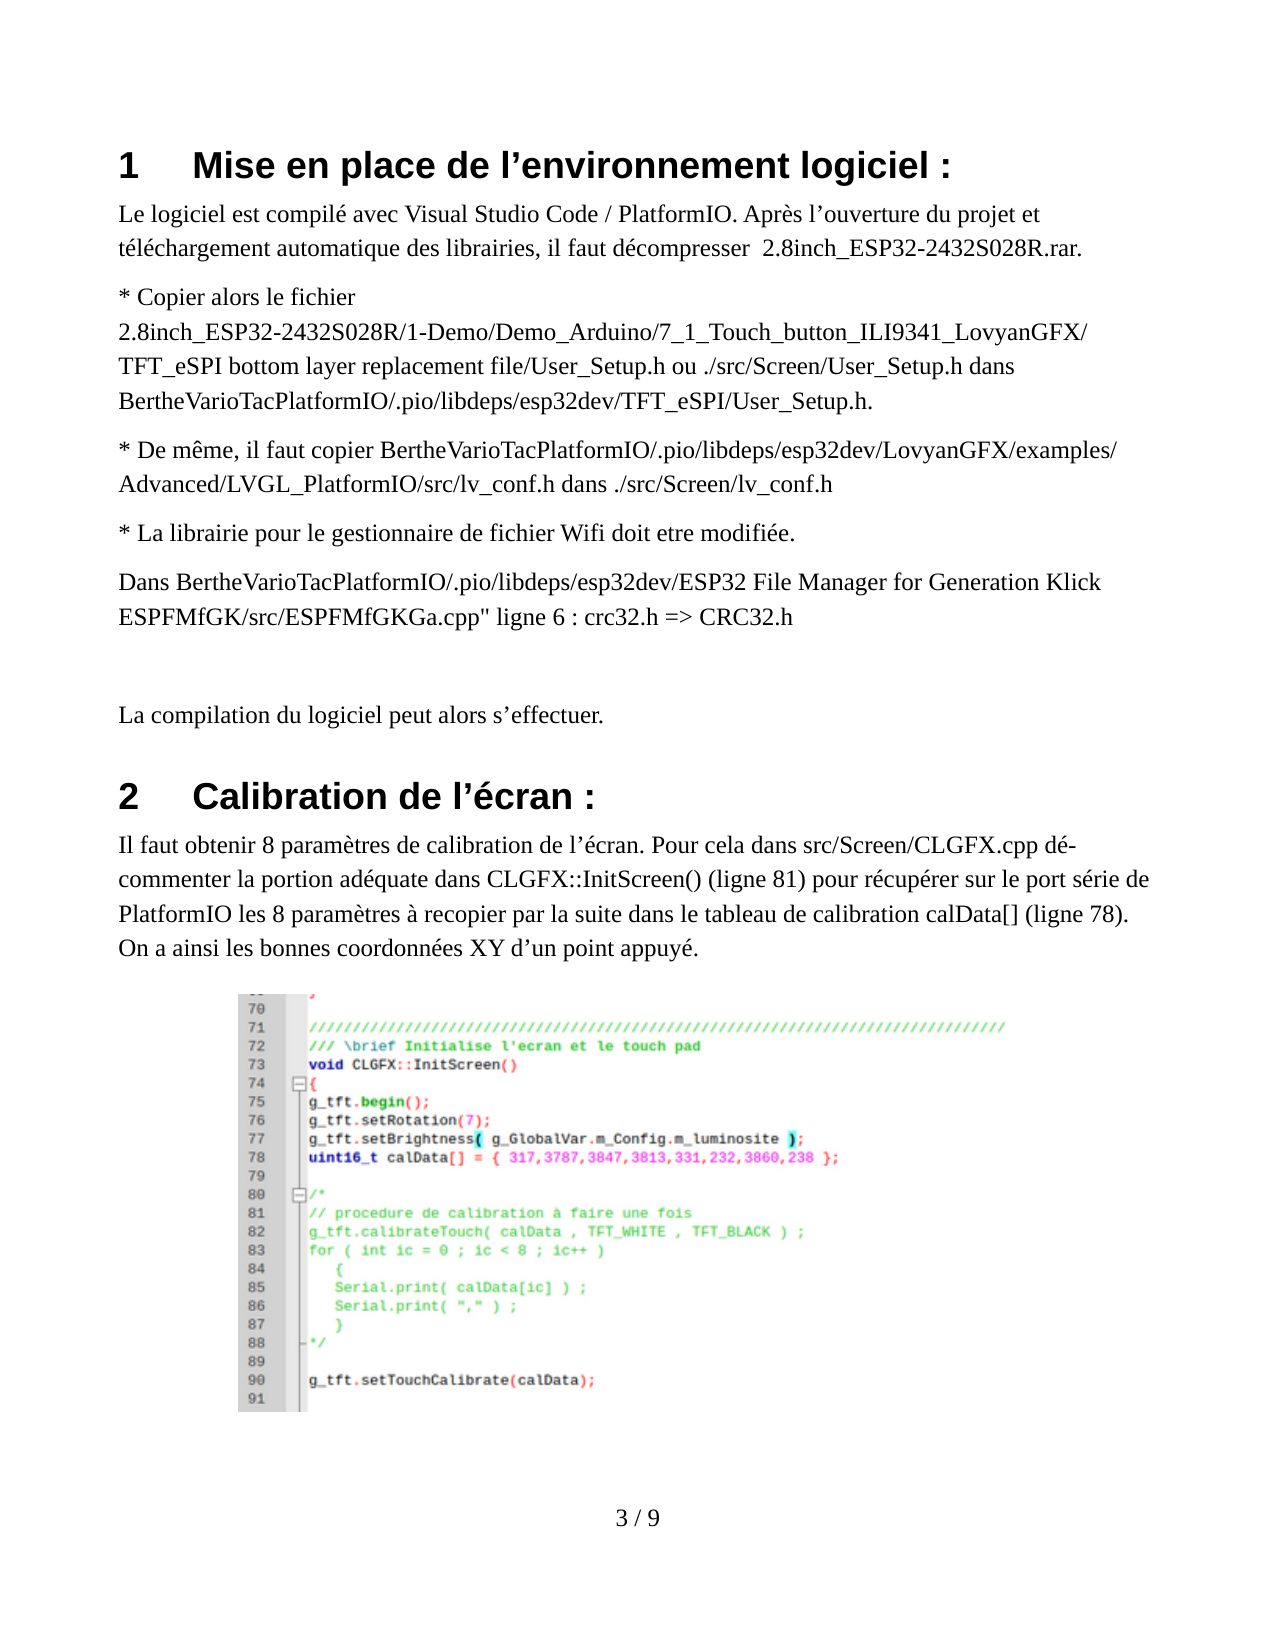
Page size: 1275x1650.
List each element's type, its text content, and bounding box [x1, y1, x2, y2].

picture [238, 994, 1022, 1412]
subtitle Mise en place de l’environnement logiciel : [118, 143, 1157, 186]
text Il faut obtenir 8 paramètres de calibration de l’écran. Pour cela dans src/Screen/CLGFX.cpp dé-commenter la portion adéquate dans CLGFX::InitScreen() (ligne 81) pour récupérer sur le port série de PlatformIO les 8 paramètres à recopier par la suite dans le tableau de calibration calData[] (ligne 78). On a ainsi les bonnes coordonnées XY d’un point appuyé. [118, 830, 1157, 962]
text Dans BertheVarioTacPlatformIO/.pio/libdeps/esp32dev/ESP32 File Manager for Generation Klick ESPFMfGK/src/ESPFMfGKGa.cpp" ligne 6 : crc32.h => CRC32.h [118, 567, 1157, 631]
text * La librairie pour le gestionnaire de fichier Wifi doit etre modifiée. [118, 518, 1157, 547]
text Le logiciel est compilé avec Visual Studio Code / PlatformIO. Après l’ouverture du projet et téléchargement automatique des librairies, il faut décompresser 2.8inch_ESP32-2432S028R.rar. [118, 199, 1157, 262]
text * Copier alors le fichier 2.8inch_ESP32-2432S028R/1-Demo/Demo_Arduino/7_1_Touch_button_ILI9341_LovyanGFX/TFT_eSPI bottom layer replacement file/User_Setup.h ou ./src/Screen/User_Setup.h dans BertheVarioTacPlatformIO/.pio/libdeps/esp32dev/TFT_eSPI/User_Setup.h. [118, 282, 1157, 414]
text La compilation du logiciel peut alors s’effectuer. [118, 700, 1157, 729]
subtitle Calibration de l’écran : [118, 774, 1157, 817]
text * De même, il faut copier BertheVarioTacPlatformIO/.pio/libdeps/esp32dev/LovyanGFX/examples/Advanced/LVGL_PlatformIO/src/lv_conf.h dans ./src/Screen/lv_conf.h [118, 435, 1157, 498]
